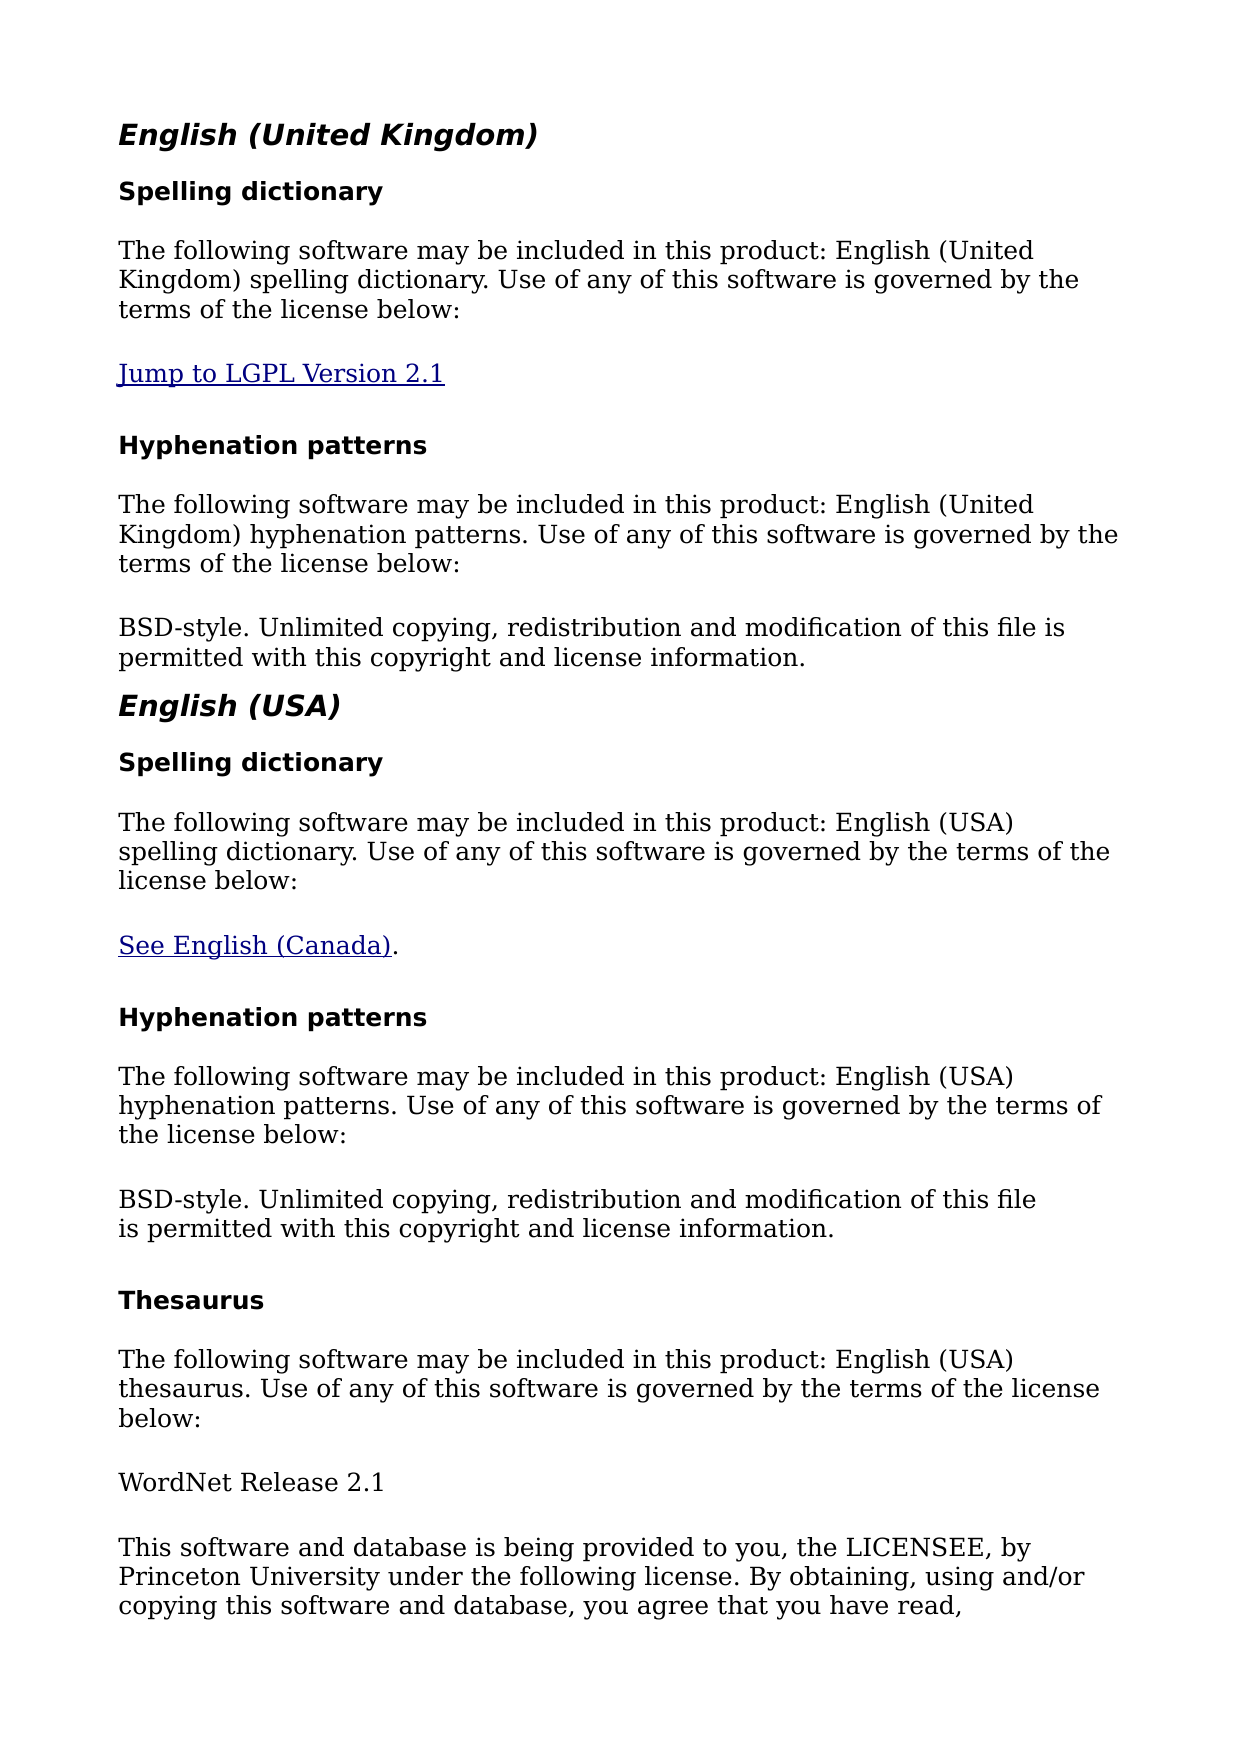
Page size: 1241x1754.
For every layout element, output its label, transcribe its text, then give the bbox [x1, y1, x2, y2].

text BSD-style. Unlimited copying, redistribution and modification of this file is permitted with this copyright and license information. [118, 1185, 1122, 1243]
text See English (Canada). [118, 931, 1122, 960]
text The following software may be included in this product: English (USA) spelling dictionary. Use of any of this software is governed by the terms of the license below: [118, 808, 1122, 895]
subtitle English (USA) [118, 689, 1122, 723]
text The following software may be included in this product: English (United Kingdom) spelling dictionary. Use of any of this software is governed by the terms of the license below: [118, 236, 1122, 324]
subtitle Hyphenation patterns [118, 1003, 1122, 1032]
text The following software may be included in this product: English (USA) hyphenation patterns. Use of any of this software is governed by the terms of the license below: [118, 1062, 1122, 1149]
text This software and database is being provided to you, the LICENSEE, by Princeton University under the following license. By obtaining, using and/or copying this software and database, you agree that you have read, [118, 1533, 1122, 1620]
text WordNet Release 2.1 [118, 1468, 1122, 1497]
text The following software may be included in this product: English (USA) thesaurus. Use of any of this software is governed by the terms of the license below: [118, 1345, 1122, 1433]
text Jump to LGPL Version 2.1 [118, 359, 1122, 388]
subtitle Hyphenation patterns [118, 431, 1122, 460]
subtitle English (United Kingdom) [118, 118, 1122, 152]
text BSD-style. Unlimited copying, redistribution and modification of this file is permitted with this copyright and license information. [118, 613, 1122, 672]
subtitle Spelling dictionary [118, 748, 1122, 778]
subtitle Spelling dictionary [118, 177, 1122, 206]
text The following software may be included in this product: English (United Kingdom) hyphenation patterns. Use of any of this software is governed by the terms of the license below: [118, 491, 1122, 578]
subtitle Thesaurus [118, 1286, 1122, 1315]
